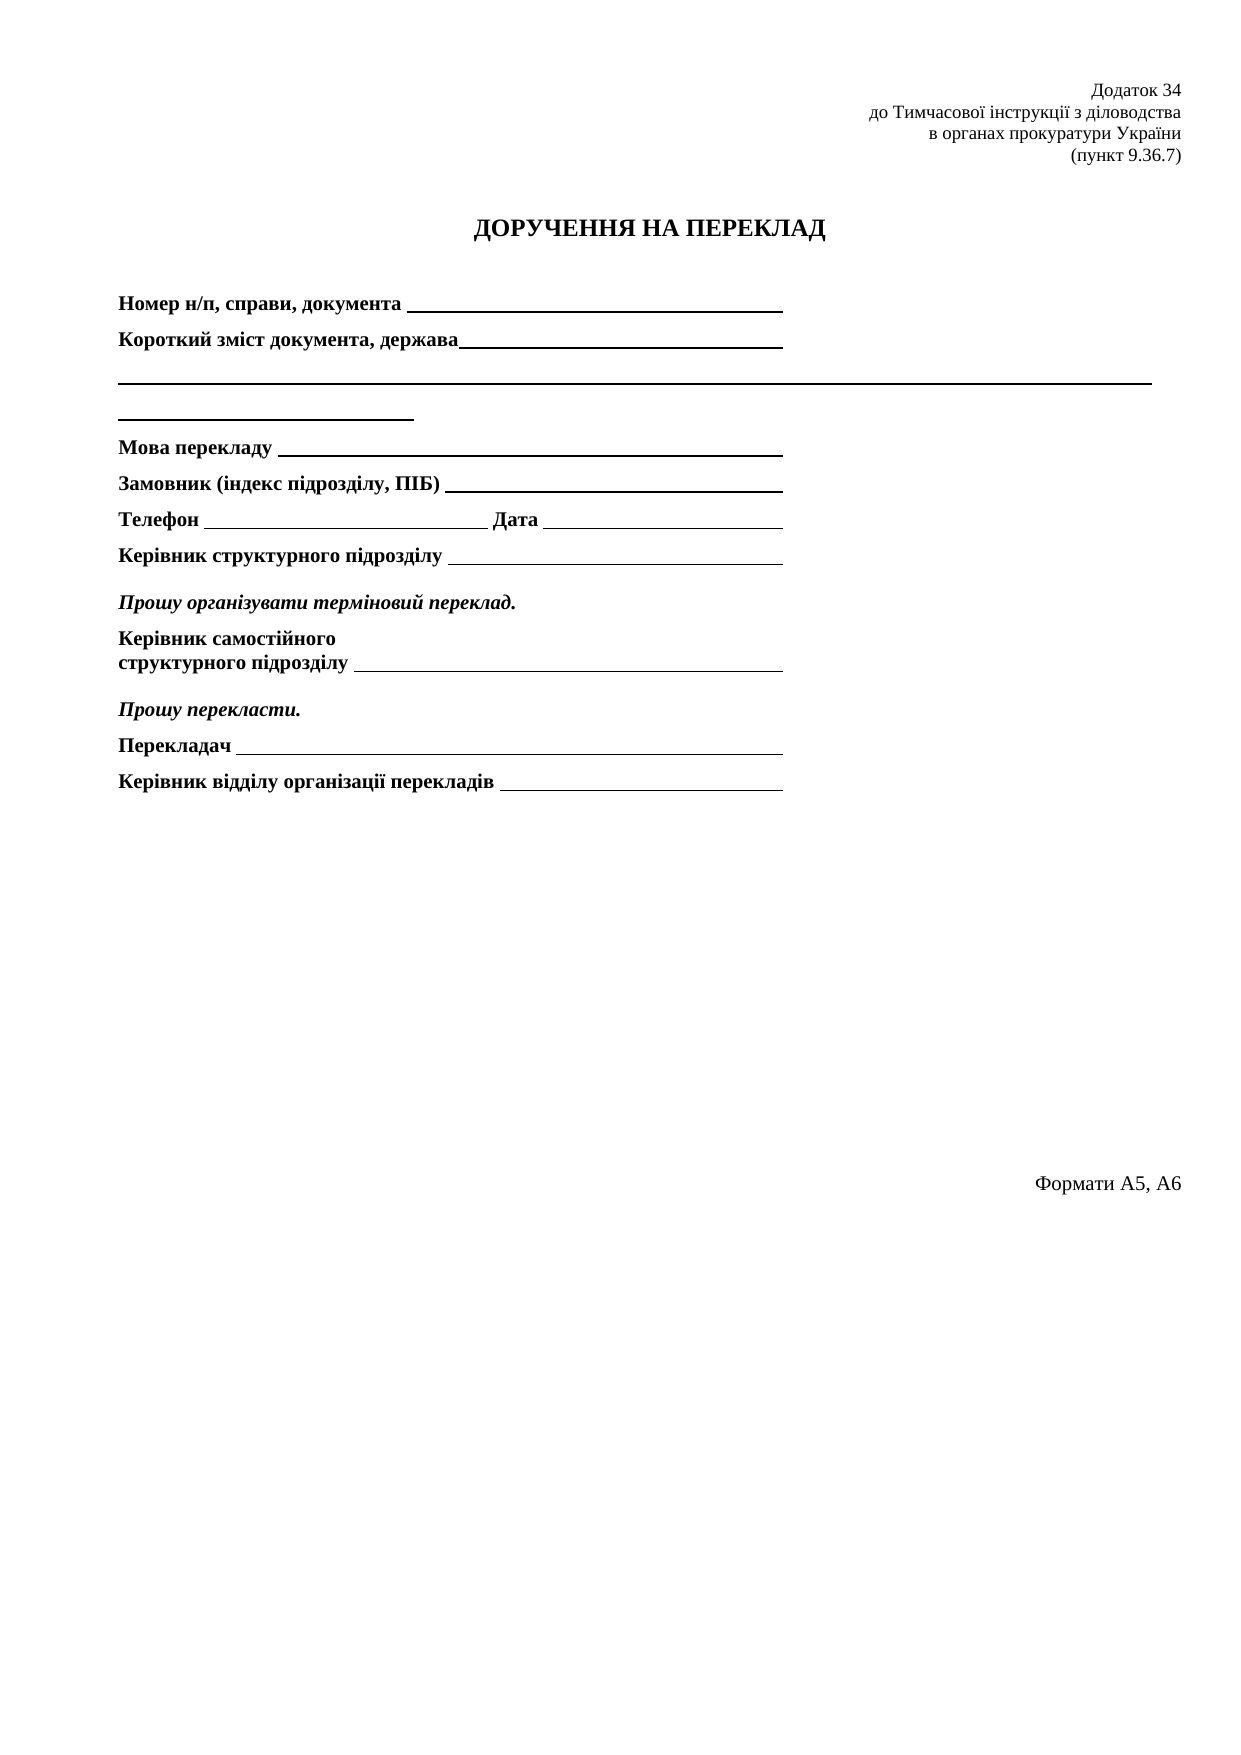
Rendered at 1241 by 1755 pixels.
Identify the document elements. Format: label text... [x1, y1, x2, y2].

text Додаток 34 [708, 79, 1181, 101]
subtitle Формати А5, А6 [559, 1171, 1181, 1194]
text (пункт 9.36.7) [664, 144, 1181, 165]
text Номер н/п, справи, документа [118, 290, 1181, 314]
text в органах прокуратури України [458, 122, 1181, 144]
text Замовник (індекс підрозділу, ПІБ) [118, 471, 1181, 495]
text до Тимчасової інструкції з діловодства [458, 101, 1181, 122]
text Мова перекладу [118, 434, 1181, 459]
text структурного підрозділу [118, 650, 1181, 674]
text Прошу перекласти. [118, 697, 1181, 721]
text Керівник самостійного [118, 626, 1181, 650]
text Керівник структурного підрозділу [118, 543, 1181, 567]
text Короткий зміст документа, держава [118, 326, 1156, 351]
text Телефон Дата [118, 507, 1181, 531]
text Перекладач [118, 733, 1181, 757]
text Керівник відділу організації перекладів [118, 769, 1181, 793]
subtitle ДОРУЧЕННЯ НА ПЕРЕКЛАД [118, 213, 1181, 242]
text Прошу організувати терміновий переклад. [118, 590, 1181, 614]
